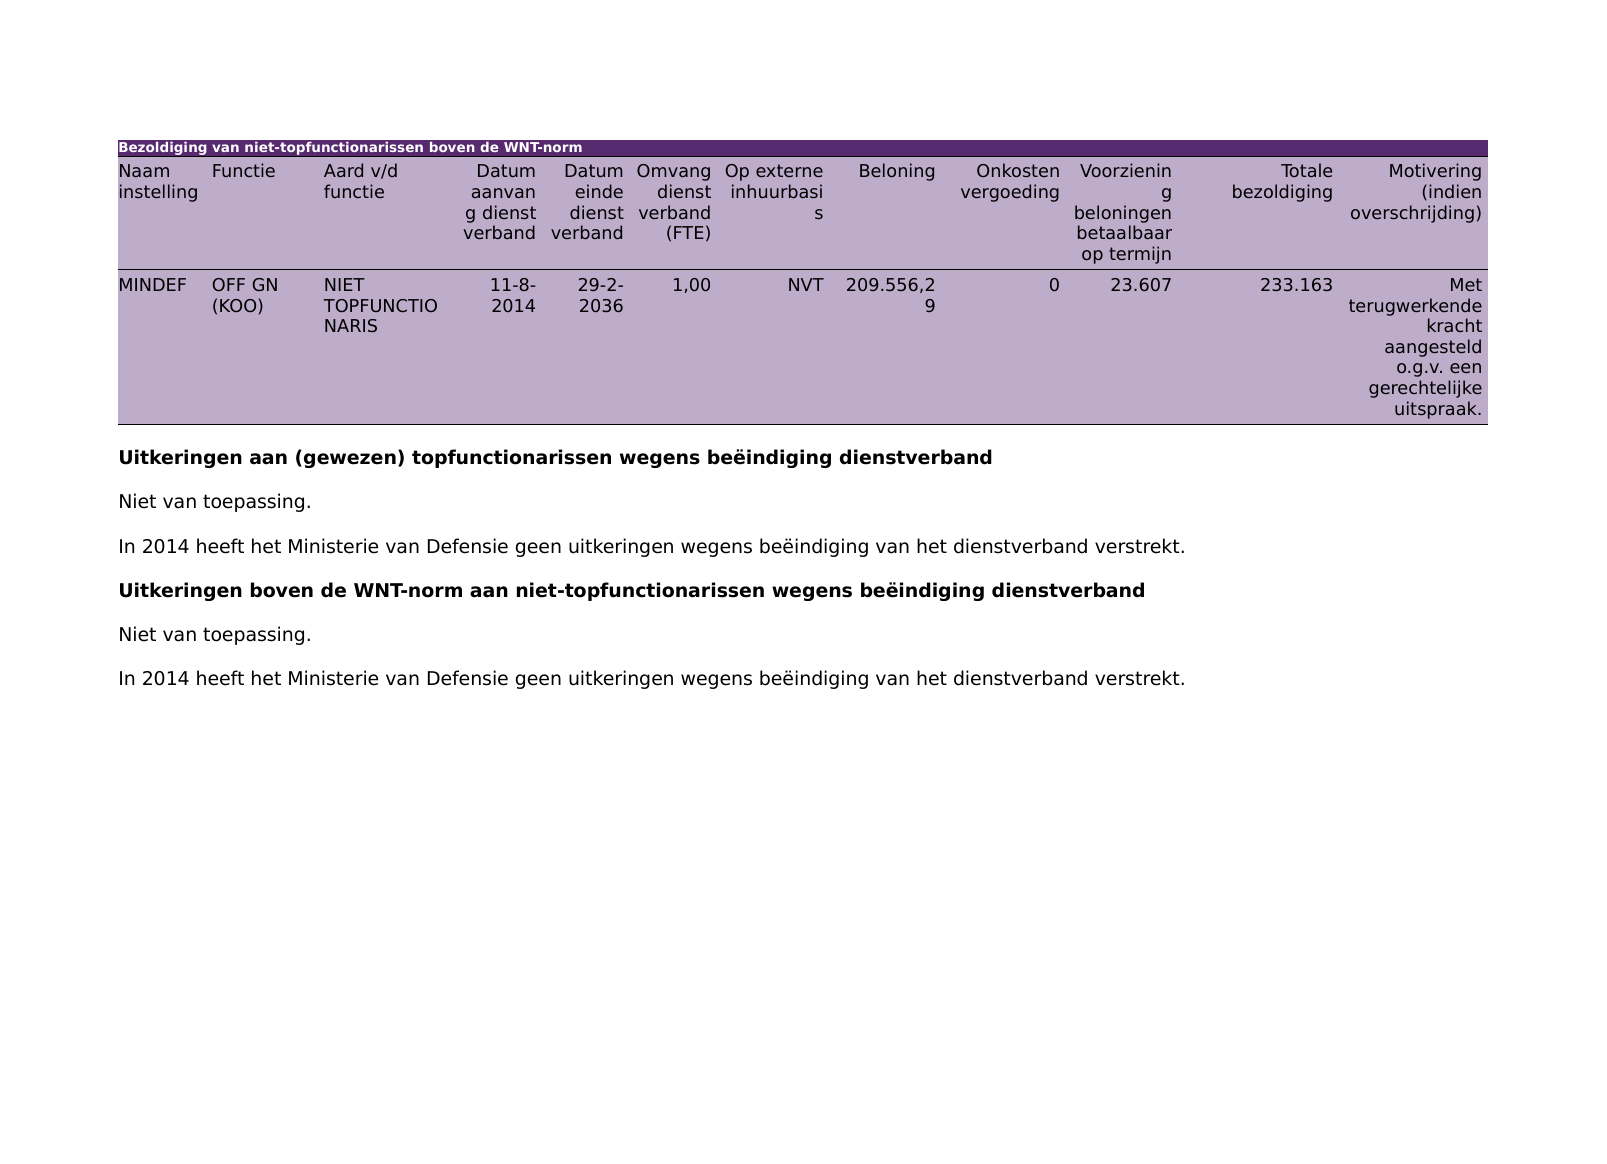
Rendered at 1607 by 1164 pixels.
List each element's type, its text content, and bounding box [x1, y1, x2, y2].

table_cell Onkosten vergoeding [941, 157, 1066, 269]
table_cell NVT [717, 270, 829, 424]
text Niet van toepassing. [118, 624, 1488, 646]
table_cell Met terugwerkende kracht aangesteld o.g.v. een gerechtelijke uitspraak. [1339, 270, 1488, 424]
table_cell 29-2-2036 [542, 270, 629, 424]
table_cell MINDEF [118, 270, 206, 424]
text In 2014 heeft het Ministerie van Defensie geen uitkeringen wegens beëindiging van het dienstverband verstrekt. [118, 668, 1488, 690]
table_cell OFF GN (KOO) [206, 270, 318, 424]
table_cell Totale bezoldiging [1178, 157, 1339, 269]
table_cell Datum aanvang dienst verband [454, 157, 542, 269]
text Niet van toepassing. [118, 491, 1488, 513]
table_cell Aard v/d functie [318, 157, 454, 269]
table_cell Beloning [829, 157, 941, 269]
table_cell Voorziening beloningen betaalbaar op termijn [1066, 157, 1178, 269]
table_cell 11-8-2014 [454, 270, 542, 424]
table_cell Motivering (indien overschrijding) [1339, 157, 1488, 269]
table_header Bezoldiging van niet-topfunctionarissen boven de WNT-norm [118, 140, 1488, 156]
subtitle Uitkeringen boven de WNT-norm aan niet-topfunctionarissen wegens beëindiging dienstverband [118, 580, 1488, 602]
table_cell Op externe inhuurbasis [717, 157, 829, 269]
table_cell 0 [941, 270, 1066, 424]
table_cell Datum einde dienst verband [542, 157, 629, 269]
table_cell 209.556,29 [829, 270, 941, 424]
subtitle Uitkeringen aan (gewezen) topfunctionarissen wegens beëindiging dienstverband [118, 447, 1488, 469]
table_cell 23.607 [1066, 270, 1178, 424]
table_cell 233.163 [1178, 270, 1339, 424]
table_cell 1,00 [630, 270, 717, 424]
table_cell NIET TOPFUNCTIONARIS [318, 270, 454, 424]
text In 2014 heeft het Ministerie van Defensie geen uitkeringen wegens beëindiging van het dienstverband verstrekt. [118, 536, 1488, 558]
table_cell Omvang dienst verband (FTE) [630, 157, 717, 269]
table_cell Functie [206, 157, 318, 269]
table_cell Naam instelling [118, 157, 206, 269]
